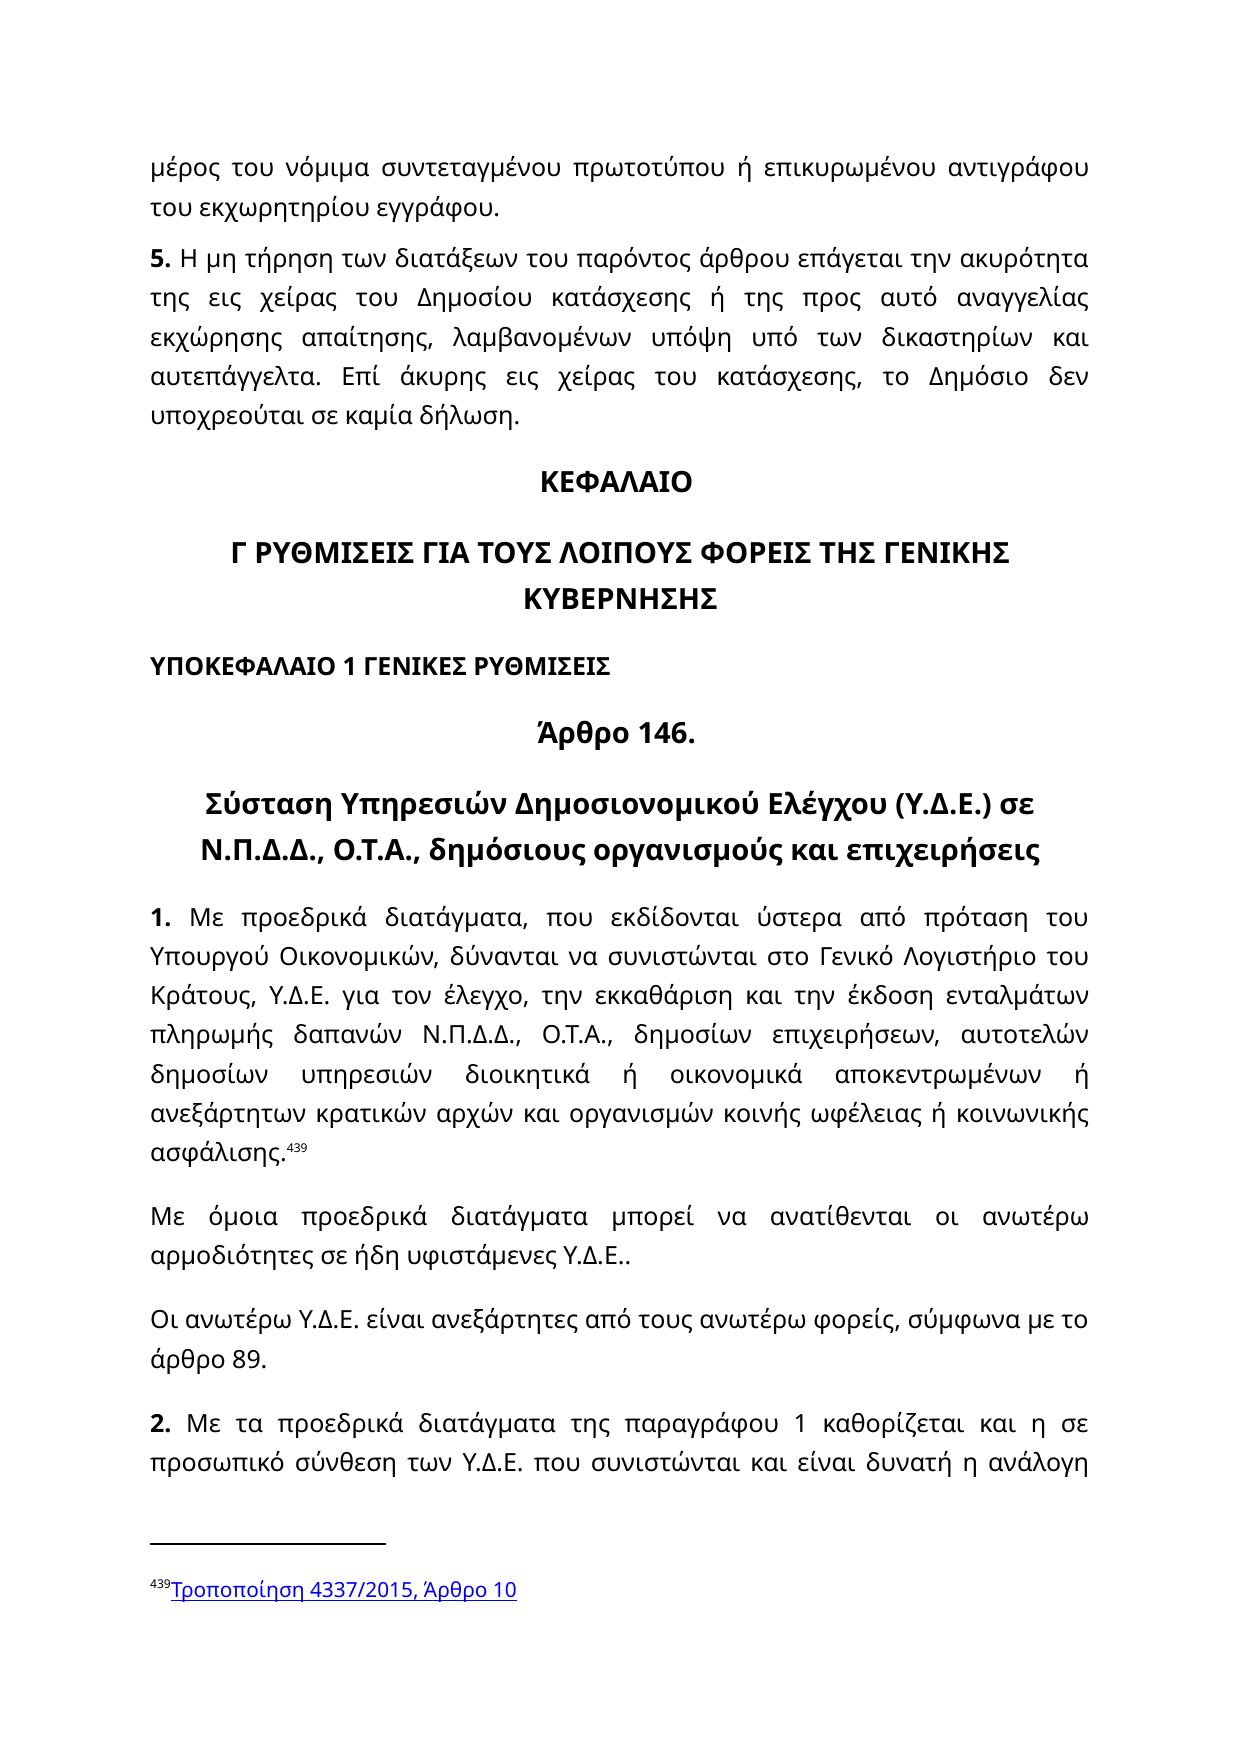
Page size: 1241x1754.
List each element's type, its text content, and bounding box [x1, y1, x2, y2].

subtitle Σύσταση Υπηρεσιών Δημοσιονομικού Ελέγχου (Υ.Δ.Ε.) σε Ν.Π.Δ.Δ., Ο.Τ.Α., δημόσιους οργανισμούς και επιχειρήσεις [150, 783, 1090, 869]
subtitle Άρθρο 146. [150, 713, 1090, 752]
text μέρος του νόμιμα συντεταγμένου πρωτοτύπου ή επικυρωμένου αντιγράφου του εκχωρητηρίου εγγράφου. [150, 150, 1090, 223]
text 1. Με προεδρικά διατάγματα, που εκδίδονται ύστερα από πρόταση του Υπουργού Οικονομικών, δύνανται να συνιστώνται στο Γενικό Λογιστήριο του Κράτους, Υ.Δ.Ε. για τον έλεγχο, την εκκαθάριση και την έκδοση ενταλμάτων πληρωμής δαπανών Ν.Π.Δ.Δ., Ο.Τ.Α., δημοσίων επιχειρήσεων, αυτοτελών δημοσίων υπηρεσιών διοικητικά ή οικονομικά αποκεντρωμένων ή ανεξάρτητων κρατικών αρχών και οργανισμών κοινής ωφέλειας ή κοινωνικής ασφάλισης. [150, 899, 1090, 1169]
subtitle Γ ΡΥΘΜΙΣΕΙΣ ΓΙΑ ΤΟΥΣ ΛΟΙΠΟΥΣ ΦΟΡΕΙΣ ΤΗΣ ΓΕΝΙΚΗΣ ΚΥΒΕΡΝΗΣΗΣ [150, 532, 1090, 618]
text Με όμοια προεδρικά διατάγματα μπορεί να ανατίθενται οι ανωτέρω αρμοδιότητες σε ήδη υφιστάμενες Υ.Δ.Ε.. [150, 1199, 1090, 1272]
text Οι ανωτέρω Υ.Δ.Ε. είναι ανεξάρτητες από τους ανωτέρω φορείς, σύμφωνα με το άρθρο 89. [150, 1302, 1090, 1375]
subtitle ΚΕΦΑΛΑΙΟ [150, 462, 1090, 501]
text 5. Η μη τήρηση των διατάξεων του παρόντος άρθρου επάγεται την ακυρότητα της εις χείρας του Δημοσίου κατάσχεσης ή της προς αυτό αναγγελίας εκχώρησης απαίτησης, λαμβανομένων υπόψη υπό των δικαστηρίων και αυτεπάγγελτα. Επί άκυρης εις χείρας του κατάσχεσης, το Δημόσιο δεν υποχρεούται σε καμία δήλωση. [150, 241, 1090, 432]
text ΥΠΟΚΕΦΑΛΑΙΟ 1 ΓΕΝΙΚΕΣ ΡΥΘΜΙΣΕΙΣ [150, 648, 1090, 683]
text Τροποποίηση 4337/2015, Άρθρο 10 [150, 1576, 1090, 1604]
text 2. Με τα προεδρικά διατάγματα της παραγράφου 1 καθορίζεται και η σε προσωπικό σύνθεση των Υ.Δ.Ε. που συνιστώνται και είναι δυνατή η ανάλογη [150, 1405, 1090, 1479]
